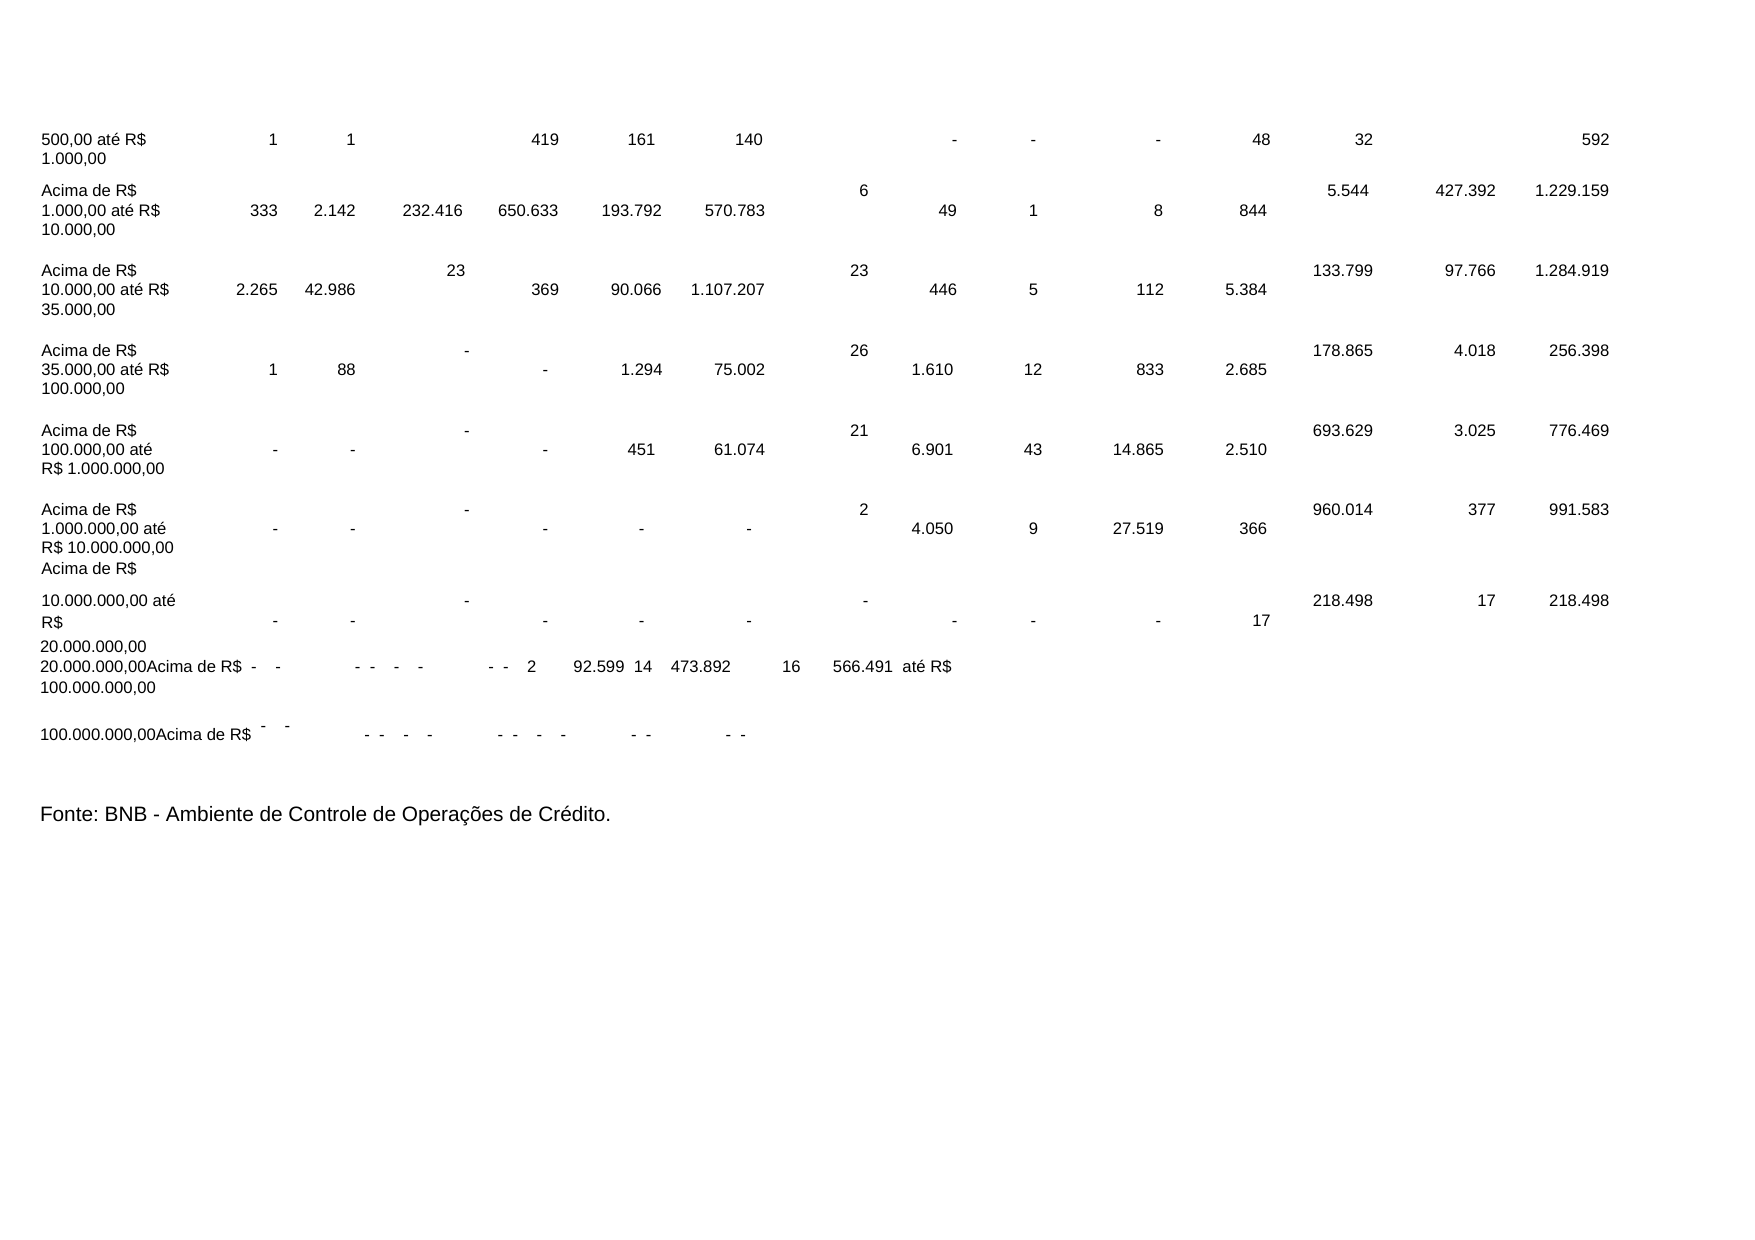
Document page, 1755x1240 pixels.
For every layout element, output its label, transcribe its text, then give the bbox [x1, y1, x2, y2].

table_cell 17 [1399, 583, 1521, 637]
table_cell 218.498 [1306, 583, 1398, 637]
table_cell 10.000.000,00 até R$ [41, 583, 190, 637]
table_cell 90.066 [601, 253, 691, 332]
table_cell 14.865 [1100, 412, 1225, 491]
table_cell 17 [1225, 583, 1306, 637]
table_cell 1 [975, 173, 1100, 252]
table_cell 49 [899, 173, 975, 252]
table_cell - [816, 583, 899, 637]
table_cell 570.783 [691, 173, 816, 252]
table_cell - [303, 412, 377, 491]
table_cell 991.583 [1521, 491, 1619, 582]
text 100.000.000,00 [40, 678, 1706, 697]
table_cell 2 [816, 491, 899, 582]
table_cell - [899, 121, 975, 173]
table_cell - [190, 583, 303, 637]
table_cell 3.025 [1399, 412, 1521, 491]
table_cell 2.265 [190, 253, 303, 332]
table_cell Acima de R$ 100.000,00 até R$ 1.000.000,00 [41, 412, 190, 491]
table_cell - [1100, 583, 1225, 637]
table_cell - [303, 491, 377, 582]
table_cell - [816, 121, 899, 173]
text Fonte: BNB - Ambiente de Controle de Operações de Crédito. [40, 802, 1705, 826]
table_cell 333 [190, 173, 303, 252]
table_cell 161 [601, 121, 691, 173]
table_cell 1 [190, 332, 303, 412]
table_cell 500,00 até R$ 1.000,00 [41, 121, 190, 173]
table_cell 2.685 [1225, 332, 1306, 412]
table_cell 693.629 [1306, 412, 1398, 491]
table_cell 48 [1225, 121, 1306, 173]
table_cell - [190, 491, 303, 582]
table_cell 5.544 [1306, 173, 1398, 252]
table_cell 218.498 [1521, 583, 1619, 637]
table_cell - [1100, 121, 1225, 173]
table_cell - [975, 121, 1100, 173]
table_cell 833 [1100, 332, 1225, 412]
table_cell 97.766 [1399, 253, 1521, 332]
table_cell 1.294 [601, 332, 691, 412]
table_cell 4.050 [899, 491, 975, 582]
table_cell - [601, 583, 691, 637]
table_cell - [498, 332, 601, 412]
table_cell 6.901 [899, 412, 975, 491]
table_header 232.888 [1400, 760, 1533, 802]
table_cell - [975, 583, 1100, 637]
table_header 651.427 [1533, 760, 1624, 802]
table_cell 1.107.207 [691, 253, 816, 332]
table_cell 8 [1100, 173, 1225, 252]
table_header 5.324.133 [1306, 760, 1400, 802]
table_cell Acima de R$ 1.000,00 até R$ 10.000,00 [41, 173, 190, 252]
table_cell 1.229.159 [1521, 173, 1619, 252]
table_cell 26 [816, 332, 899, 412]
table_cell 776.469 [1521, 412, 1619, 491]
text 20.000.000,00 [40, 637, 1706, 656]
table_cell 427.392 [1399, 173, 1521, 252]
table_header 2.664.283 [1092, 760, 1214, 802]
table_cell 844 [1225, 173, 1306, 252]
table_header 11.897 [1012, 760, 1092, 802]
table_header 13.056 [689, 760, 816, 802]
table_cell 112 [1100, 253, 1225, 332]
table_cell - [377, 491, 498, 582]
table_cell [377, 121, 498, 173]
table_cell 178.865 [1306, 332, 1398, 412]
table_header 533.319 [1214, 760, 1306, 802]
table_cell - [377, 332, 498, 412]
table_cell 75.002 [691, 332, 816, 412]
table_cell 592 [1521, 121, 1619, 173]
table_cell - [691, 491, 816, 582]
table_cell [1399, 121, 1521, 173]
table_cell 232.416 [377, 173, 498, 252]
table_cell 9 [975, 491, 1100, 582]
table_cell Acima de R$ 35.000,00 até R$ 100.000,00 [41, 332, 190, 412]
table_cell - [498, 491, 601, 582]
table_cell 1 [303, 121, 377, 173]
table_cell 960.014 [1306, 491, 1398, 582]
table_cell 43 [975, 412, 1100, 491]
table_cell - [691, 583, 816, 637]
table_cell 133.799 [1306, 253, 1398, 332]
table_cell 2.142 [303, 173, 377, 252]
table_cell - [899, 583, 975, 637]
table_cell 366 [1225, 491, 1306, 582]
table_header Total 232.888 651.427 285.783 1.814.213 78 [41, 760, 689, 802]
table_cell - [601, 491, 691, 582]
table_cell 42.986 [303, 253, 377, 332]
table_cell 5.384 [1225, 253, 1306, 332]
table_cell 4.018 [1399, 332, 1521, 412]
table_cell 419 [498, 121, 601, 173]
table_cell - [190, 412, 303, 491]
table_cell 193.792 [601, 173, 691, 252]
table_cell 377 [1399, 491, 1521, 582]
table_header 73 135.937 [816, 760, 1012, 802]
text 20.000.000,00Acima de R$ - - - - - - - - 2 92.599 14 473.892 16 566.491 até R$ [40, 657, 1649, 676]
table_cell 650.633 [498, 173, 601, 252]
table_cell 1 [190, 121, 303, 173]
table_cell 446 [899, 253, 975, 332]
table_cell - [498, 583, 601, 637]
table_cell 5 [975, 253, 1100, 332]
table_cell - [498, 412, 601, 491]
table_cell 21 [816, 412, 899, 491]
text 100.000.000,00Acima de R$ - - - - - - - - - - - - - - [40, 716, 1706, 746]
table_cell - [377, 583, 498, 637]
table_cell 61.074 [691, 412, 816, 491]
table_cell 140 [691, 121, 816, 173]
table_cell 369 [498, 253, 601, 332]
table_cell - [303, 583, 377, 637]
table_cell 12 [975, 332, 1100, 412]
table_cell 256.398 [1521, 332, 1619, 412]
table_cell 451 [601, 412, 691, 491]
table_cell - [377, 412, 498, 491]
table_cell Acima de R$ 10.000,00 até R$ 35.000,00 [41, 253, 190, 332]
table_cell 88 [303, 332, 377, 412]
table_cell 27.519 [1100, 491, 1225, 582]
table_cell 23 [816, 253, 899, 332]
table_cell 6 [816, 173, 899, 252]
table_cell 1.284.919 [1521, 253, 1619, 332]
table_cell 23 [377, 253, 498, 332]
table_cell Acima de R$ 1.000.000,00 até R$ 10.000.000,00 Acima de R$ [41, 491, 190, 582]
table_cell 1.610 [899, 332, 975, 412]
table_cell 2.510 [1225, 412, 1306, 491]
table_cell 32 [1306, 121, 1398, 173]
